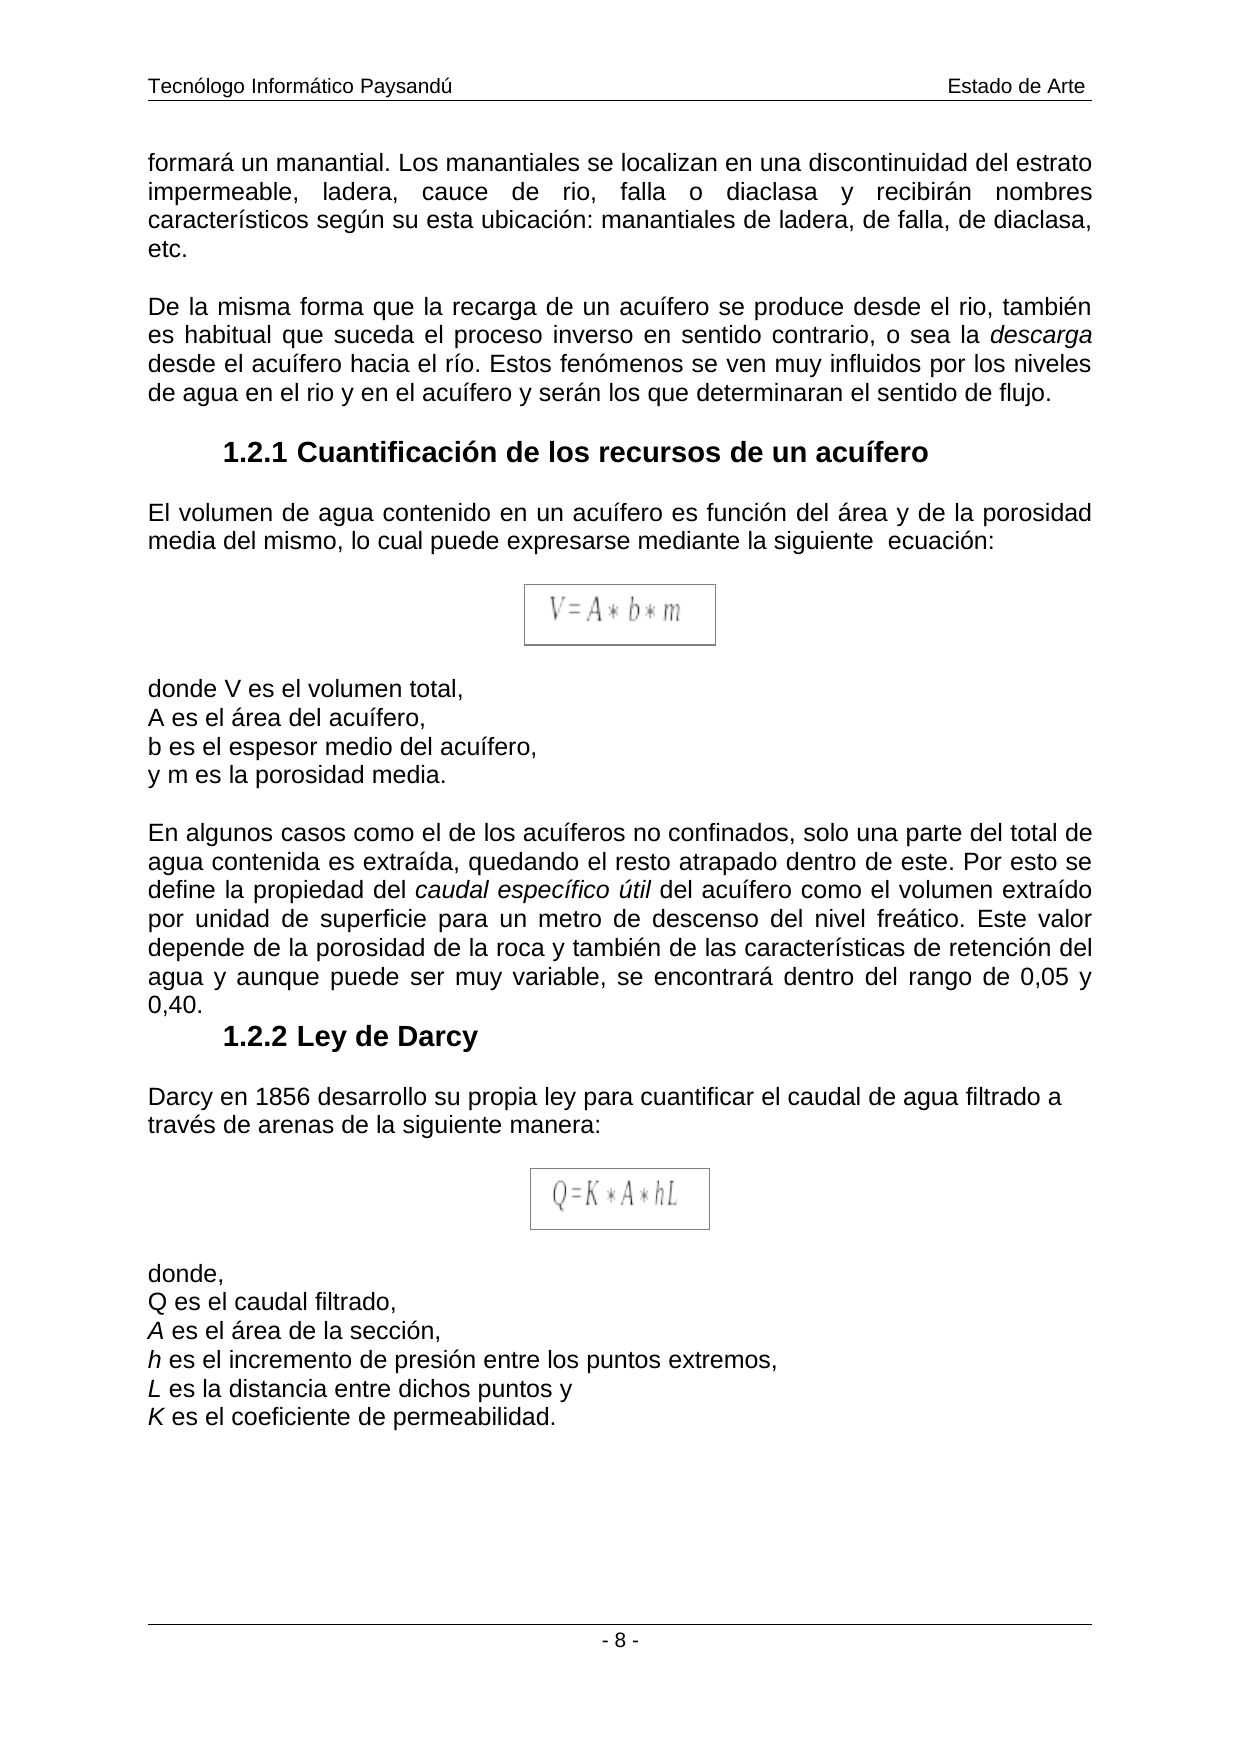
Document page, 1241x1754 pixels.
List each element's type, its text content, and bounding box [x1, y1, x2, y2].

text De la misma forma que la recarga de un acuífero se produce desde el rio, también es habitual que suceda el proceso inverso en sentido contrario, o sea la descarga desde el acuífero hacia el río. Estos fenómenos se ven muy influidos por los niveles de agua en el rio y en el acuífero y serán los que determinaran el sentido de flujo. [148, 291, 1092, 406]
text h es el incremento de presión entre los puntos extremos, [148, 1345, 1092, 1374]
text y m es la porosidad media. [148, 761, 1092, 789]
text El volumen de agua contenido en un acuífero es función del área y de la porosidad media del mismo, lo cual puede expresarse mediante la siguiente ecuación: [148, 497, 1092, 555]
text b es el espesor medio del acuífero, [148, 732, 1092, 761]
text Q es el caudal filtrado, [148, 1287, 1092, 1316]
text formará un manantial. Los manantiales se localizan en una discontinuidad del estrato impermeable, ladera, cauce de rio, falla o diaclasa y recibirán nombres característicos según su esta ubicación: manantiales de ladera, de falla, de diaclasa, etc. [148, 148, 1092, 263]
subtitle Cuantificación de los recursos de un acuífero [223, 435, 1092, 469]
text A es el área del acuífero, [148, 703, 1092, 732]
subtitle Ley de Darcy [223, 1019, 1092, 1053]
text K es el coeficiente de permeabilidad. [148, 1402, 1092, 1431]
text En algunos casos como el de los acuíferos no confinados, solo una parte del total de agua contenida es extraída, quedando el resto atrapado dentro de este. Por esto se define la propiedad del caudal específico útil del acuífero como el volumen extraído por unidad de superficie para un metro de descenso del nivel freático. Este valor depende de la porosidad de la roca y también de las características de retención del agua y aunque puede ser muy variable, se encontrará dentro del rango de 0,05 y 0,40. [148, 818, 1092, 1019]
text donde, [148, 1259, 1092, 1287]
text Darcy en 1856 desarrollo su propia ley para cuantificar el caudal de agua filtrado a través de arenas de la siguiente manera: [148, 1082, 1092, 1139]
text L es la distancia entre dichos puntos y [148, 1374, 1092, 1402]
text A es el área de la sección, [148, 1316, 1092, 1345]
text donde V es el volumen total, [148, 674, 1092, 703]
